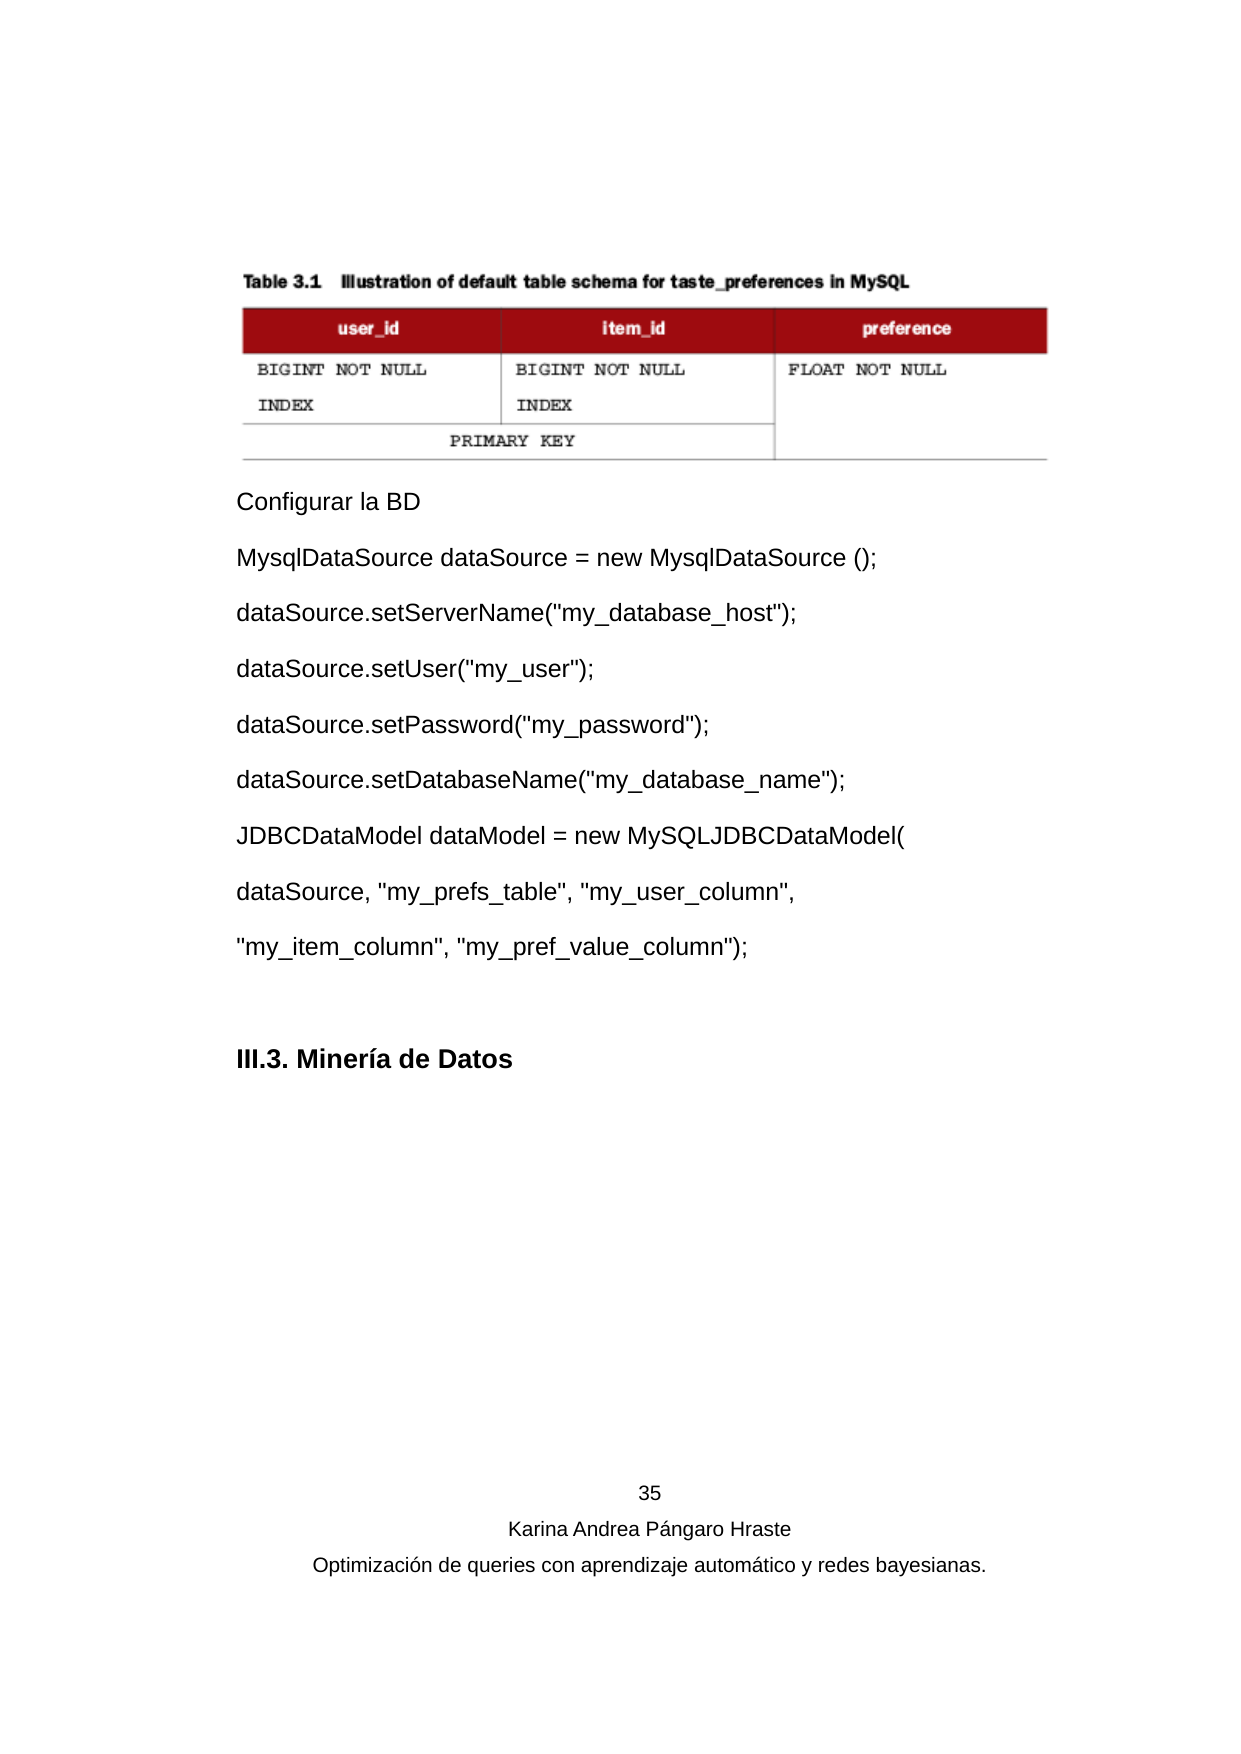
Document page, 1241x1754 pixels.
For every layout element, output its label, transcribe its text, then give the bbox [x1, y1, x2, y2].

picture [236, 265, 1063, 473]
text JDBCDataModel dataModel = new MySQLJDBCDataModel( [236, 821, 1063, 849]
text dataSource.setPassword("my_password"); [236, 709, 1063, 738]
text dataSource.setUser("my_user"); [236, 654, 1063, 683]
text dataSource, "my_prefs_table", "my_user_column", [236, 876, 1063, 905]
text dataSource.setServerName("my_database_host"); [236, 598, 1063, 627]
text Configurar la BD [236, 473, 1063, 516]
text "my_item_column", "my_pref_value_column"); [236, 932, 1063, 961]
text dataSource.setDatabaseName("my_database_name"); [236, 765, 1063, 794]
text MysqlDataSource dataSource = new MysqlDataSource (); [236, 543, 1063, 571]
subtitle Minería de Datos [236, 1043, 1063, 1074]
